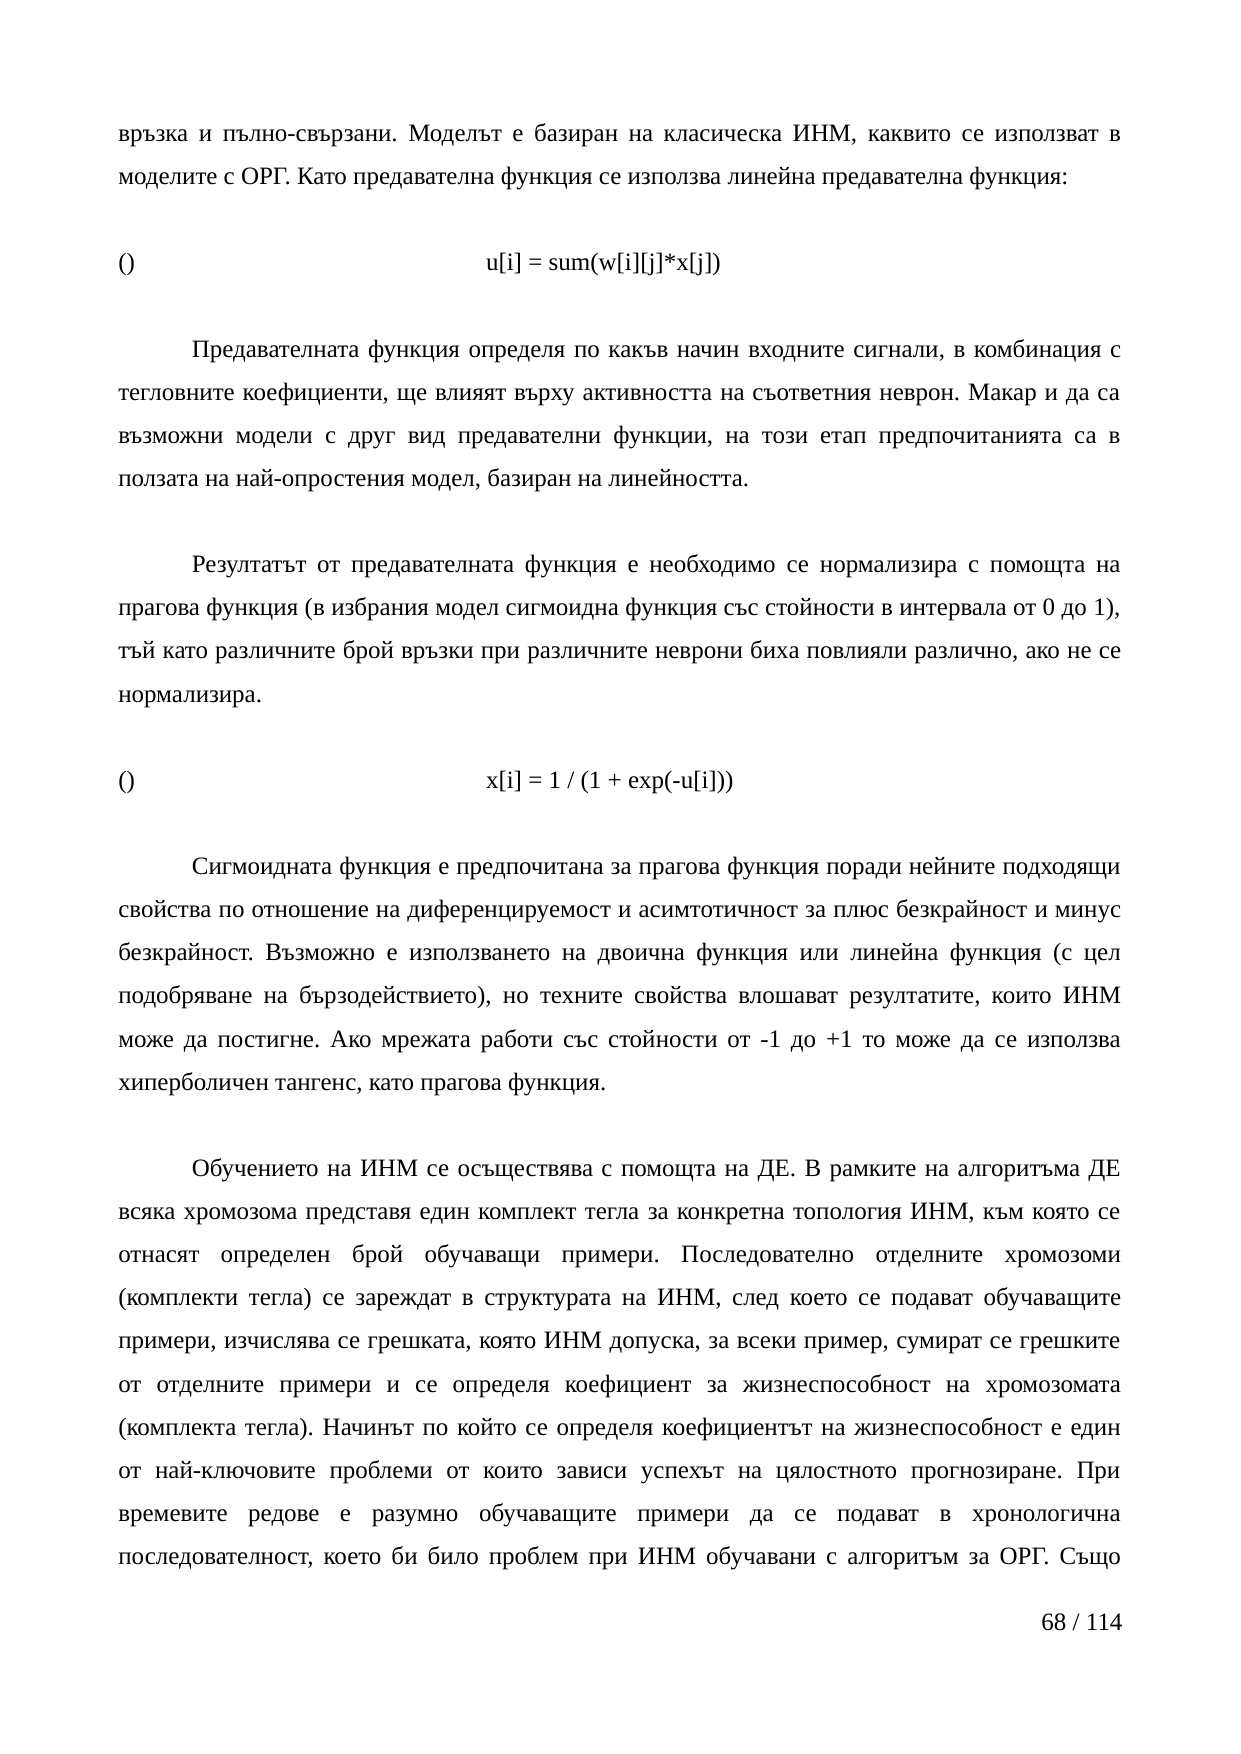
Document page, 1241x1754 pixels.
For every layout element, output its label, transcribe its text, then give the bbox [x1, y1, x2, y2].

text () u[i] = sum(w[i][j]*x[j]) [118, 247, 1122, 276]
text Обучението на ИНМ се осъществява с помощта на ДЕ. В рамките на алгоритъма ДЕ всяка хромозома представя един комплект тегла за конкретна топология ИНМ, към която се отнасят определен брой обучаващи примери. Последователно отделните хромозоми (комплекти тегла) се зареждат в структурата на ИНМ, след което се подават обучаващите примери, изчислява се грешката, която ИНМ допуска, за всеки пример, сумират се грешките от отделните примери и се определя коефициент за жизнеспособност на хромозомата (комплекта тегла). Начинът по който се определя коефициентът на жизнеспособност е един от най-ключовите проблеми от които зависи успехът на цялостното прогнозиране. При времевите редове е разумно обучаващите примери да се подават в хронологична последователност, което би било проблем при ИНМ обучавани с алгоритъм за ОРГ. Също [118, 1153, 1122, 1570]
text Предавателната функция определя по какъв начин входните сигнали, в комбинация с тегловните коефициенти, ще влияят върху активността на съответния неврон. Макар и да са възможни модели с друг вид предавателни функции, на този етап предпочитанията са в ползата на най-опростения модел, базиран на линейността. [118, 334, 1122, 492]
text връзка и пълно-свързани. Моделът е базиран на класическа ИНМ, каквито се използват в моделите с ОРГ. Като предавателна функция се използва линейна предавателна функция: [118, 118, 1122, 190]
text Сигмоидната функция е предпочитана за прагова функция поради нейните подходящи свойства по отношение на диференцируемост и асимтотичност за плюс безкрайност и минус безкрайност. Възможно е използването на двоична функция или линейна функция (с цел подобряване на бързодействието), но техните свойства влошават резултатите, които ИНМ може да постигне. Ако мрежата работи със стойности от -1 до +1 то може да се използва хиперболичен тангенс, като прагова функция. [118, 851, 1122, 1096]
text Резултатът от предавателната функция е необходимо се нормализира с помощта на прагова функция (в избрания модел сигмоидна функция със стойности в интервала от 0 до 1), тъй като различните брой връзки при различните неврони биха повлияли различно, ако не се нормализира. [118, 549, 1122, 707]
text () x[i] = 1 / (1 + exp(-u[i])) [118, 765, 1122, 794]
